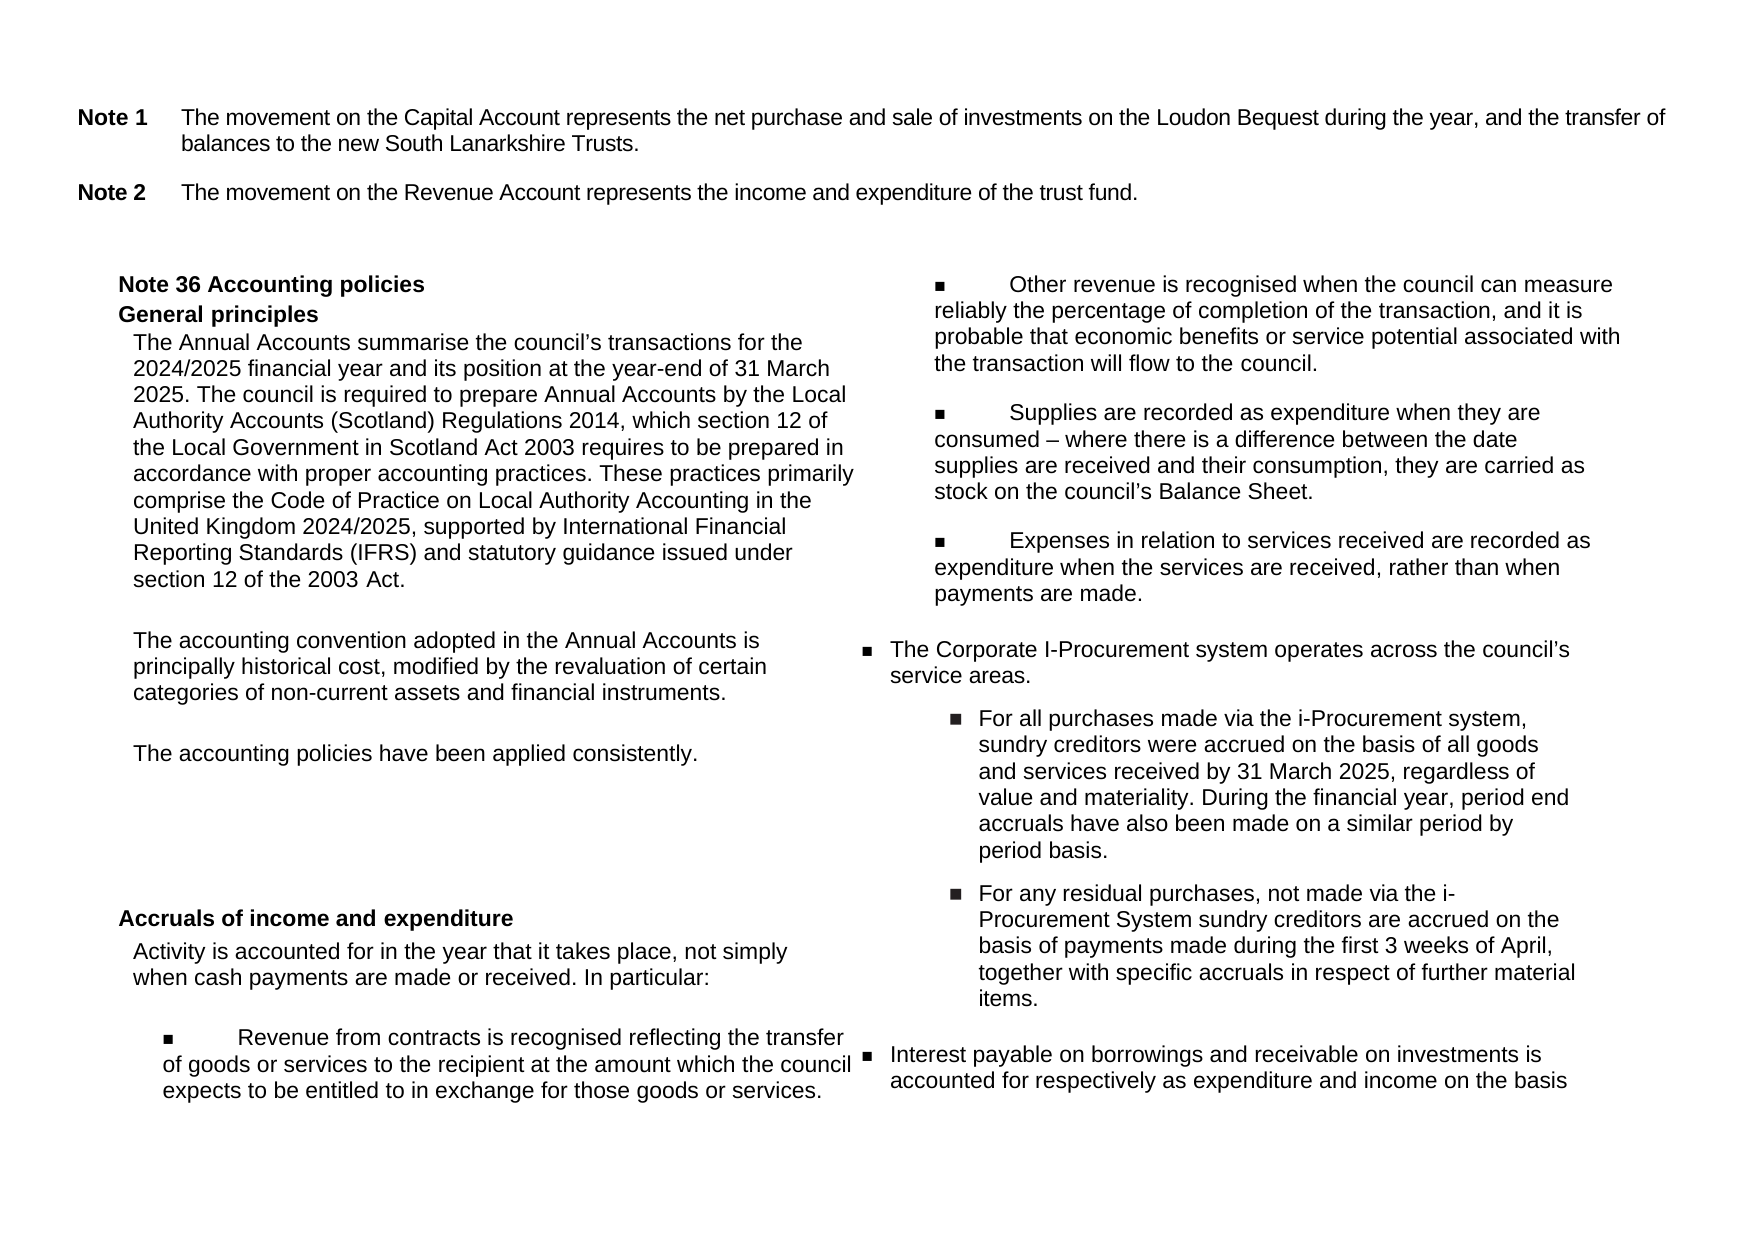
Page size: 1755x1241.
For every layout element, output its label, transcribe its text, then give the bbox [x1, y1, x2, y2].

text The accounting policies have been applied consistently. [133, 740, 864, 767]
list For any residual purchases, not made via the i-Procurement System sundry creditors are accrued on the basis of payments made during the first 3 weeks of April, together with specific accruals in respect of further material items. [949, 880, 1578, 1012]
subtitle Accruals of income and expenditure [118, 905, 864, 931]
text Activity is accounted for in the year that it takes place, not simply when cash payments are made or received. In particular: [133, 938, 844, 991]
text The Annual Accounts summarise the council’s transactions for the 2024/2025 financial year and its position at the year-end of 31 March 2025. The council is required to prepare Annual Accounts by the Local Authority Accounts (Scotland) Regulations 2014, which section 12 of the Local Government in Scotland Act 2003 requires to be prepared in accordance with proper accounting practices. These practices primarily comprise the Code of Practice on Local Authority Accounting in the United Kingdom 2024/2025, supported by International Financial Reporting Standards (IFRS) and statutory guidance issued under section 12 of the 2003 Act. [133, 328, 859, 592]
list Supplies are recorded as expenditure when they are consumed – where there is a difference between the date supplies are received and their consumption, they are carried as stock on the council’s Balance Sheet. [934, 399, 1607, 504]
list Revenue from contracts is recognised reflecting the transfer of goods or services to the recipient at the amount which the council expects to be entitled to in exchange for those goods or services. [162, 1024, 862, 1103]
text The accounting convention adopted in the Annual Accounts is principally historical cost, modified by the revaluation of certain categories of non-current assets and financial instruments. [133, 627, 864, 706]
subtitle General principles [118, 301, 864, 327]
subtitle Note 36 Accounting policies [118, 271, 864, 297]
text Note 2 The movement on the Revenue Account represents the income and expenditure of the trust fund. [77, 179, 1683, 206]
text Note 1 The movement on the Capital Account represents the net purchase and sale of investments on the Loudon Bequest during the year, and the transfer of balances to the new South Lanarkshire Trusts. [77, 104, 1683, 156]
list Interest payable on borrowings and receivable on investments is accounted for respectively as expenditure and income on the basis [877, 1041, 1578, 1093]
list Expenses in relation to services received are recorded as expenditure when the services are received, rather than when payments are made. [934, 527, 1604, 607]
list Other revenue is recognised when the council can measure reliably the percentage of completion of the transaction, and it is probable that economic benefits or service potential associated with the transaction will flow to the council. [934, 271, 1623, 376]
list For all purchases made via the i-Procurement system, sundry creditors were accrued on the basis of all goods and services received by 31 March 2025, regardless of value and materiality. During the financial year, period end accruals have also been made on a similar period by period basis. [949, 705, 1578, 863]
list The Corporate I-Procurement system operates across the council’s service areas. [877, 636, 1578, 688]
